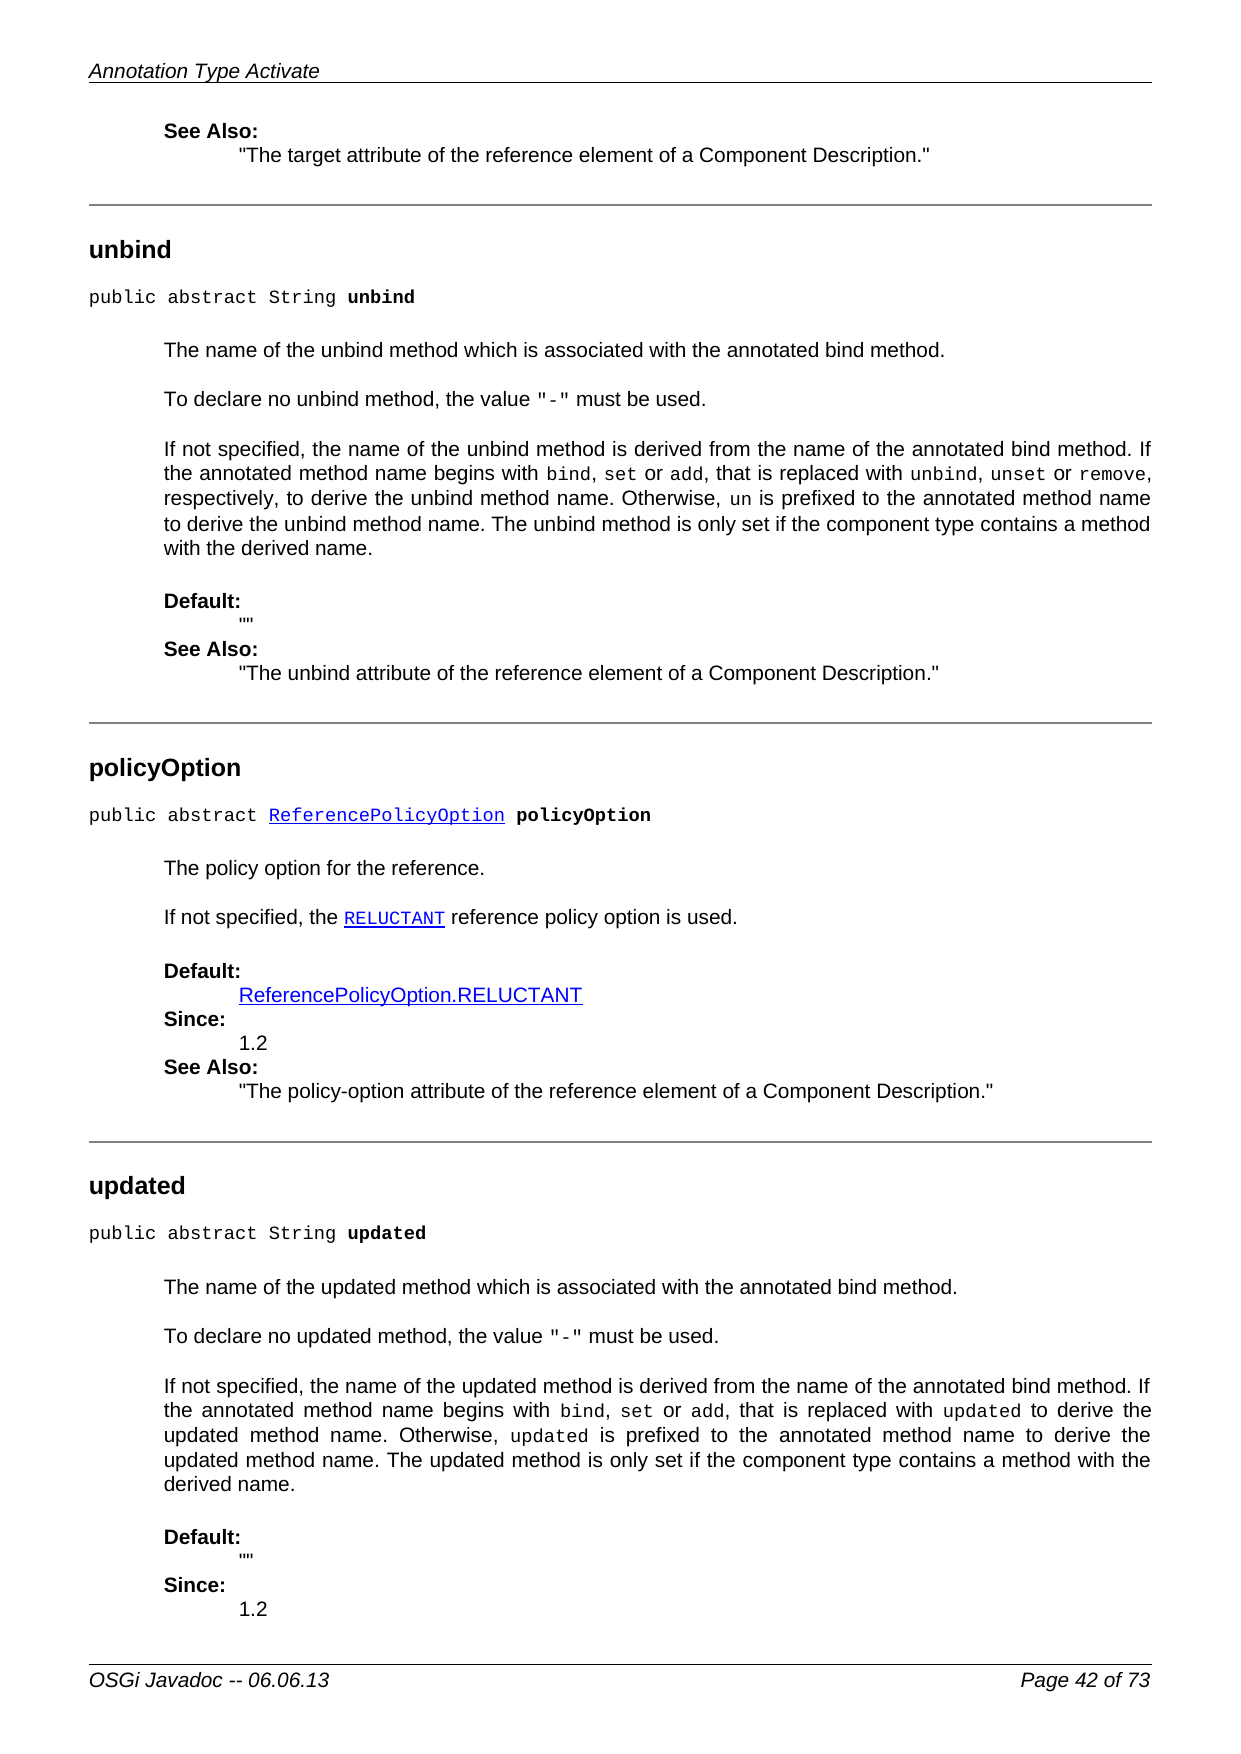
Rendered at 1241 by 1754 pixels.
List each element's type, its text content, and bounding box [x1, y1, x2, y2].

subtitle policyOption [88, 753, 1152, 781]
text See Also: [163, 636, 1152, 660]
text Since: [163, 1007, 1152, 1031]
text See Also: [163, 118, 1152, 142]
text public abstract String updated [88, 1224, 1152, 1245]
text "The policy-option attribute of the reference element of a Component Description." [238, 1079, 1152, 1103]
text Default: [163, 588, 1152, 612]
text Default: [163, 959, 1152, 983]
text The name of the updated method which is associated with the annotated bind method. [163, 1274, 1152, 1298]
text The name of the unbind method which is associated with the annotated bind method. [163, 338, 1152, 362]
subtitle unbind [88, 234, 1152, 263]
text If not specified, the RELUCTANT reference policy option is used. [163, 905, 1152, 930]
text The policy option for the reference. [163, 856, 1152, 880]
text public abstract ReferencePolicyOption policyOption [88, 806, 1152, 827]
text Default: [163, 1525, 1152, 1549]
text public abstract String unbind [88, 287, 1152, 309]
text 1.2 [238, 1031, 1152, 1055]
text To declare no updated method, the value "-" must be used. [163, 1323, 1152, 1349]
text To declare no unbind method, the value "-" must be used. [163, 387, 1152, 412]
text See Also: [163, 1055, 1152, 1079]
text "The target attribute of the reference element of a Component Description." [238, 142, 1152, 166]
text "The unbind attribute of the reference element of a Component Description." [238, 660, 1152, 684]
text "" [238, 1549, 1152, 1573]
text If not specified, the name of the updated method is derived from the name of the annotated bind method. If the annotated method name begins with bind, set or add, that is replaced with updated to derive the updated method name. Otherwise, updated is prefixed to the annotated method name to derive the updated method name. The updated method is only set if the component type contains a method with the derived name. [163, 1374, 1152, 1496]
text Since: [163, 1573, 1152, 1597]
subtitle updated [88, 1171, 1152, 1200]
text 1.2 [238, 1597, 1152, 1621]
text If not specified, the name of the unbind method is derived from the name of the annotated bind method. If the annotated method name begins with bind, set or add, that is replaced with unbind, unset or remove, respectively, to derive the unbind method name. Otherwise, un is prefixed to the annotated method name to derive the unbind method name. The unbind method is only set if the component type contains a method with the derived name. [163, 437, 1152, 559]
text "" [238, 612, 1152, 636]
text ReferencePolicyOption.RELUCTANT [238, 983, 1152, 1007]
